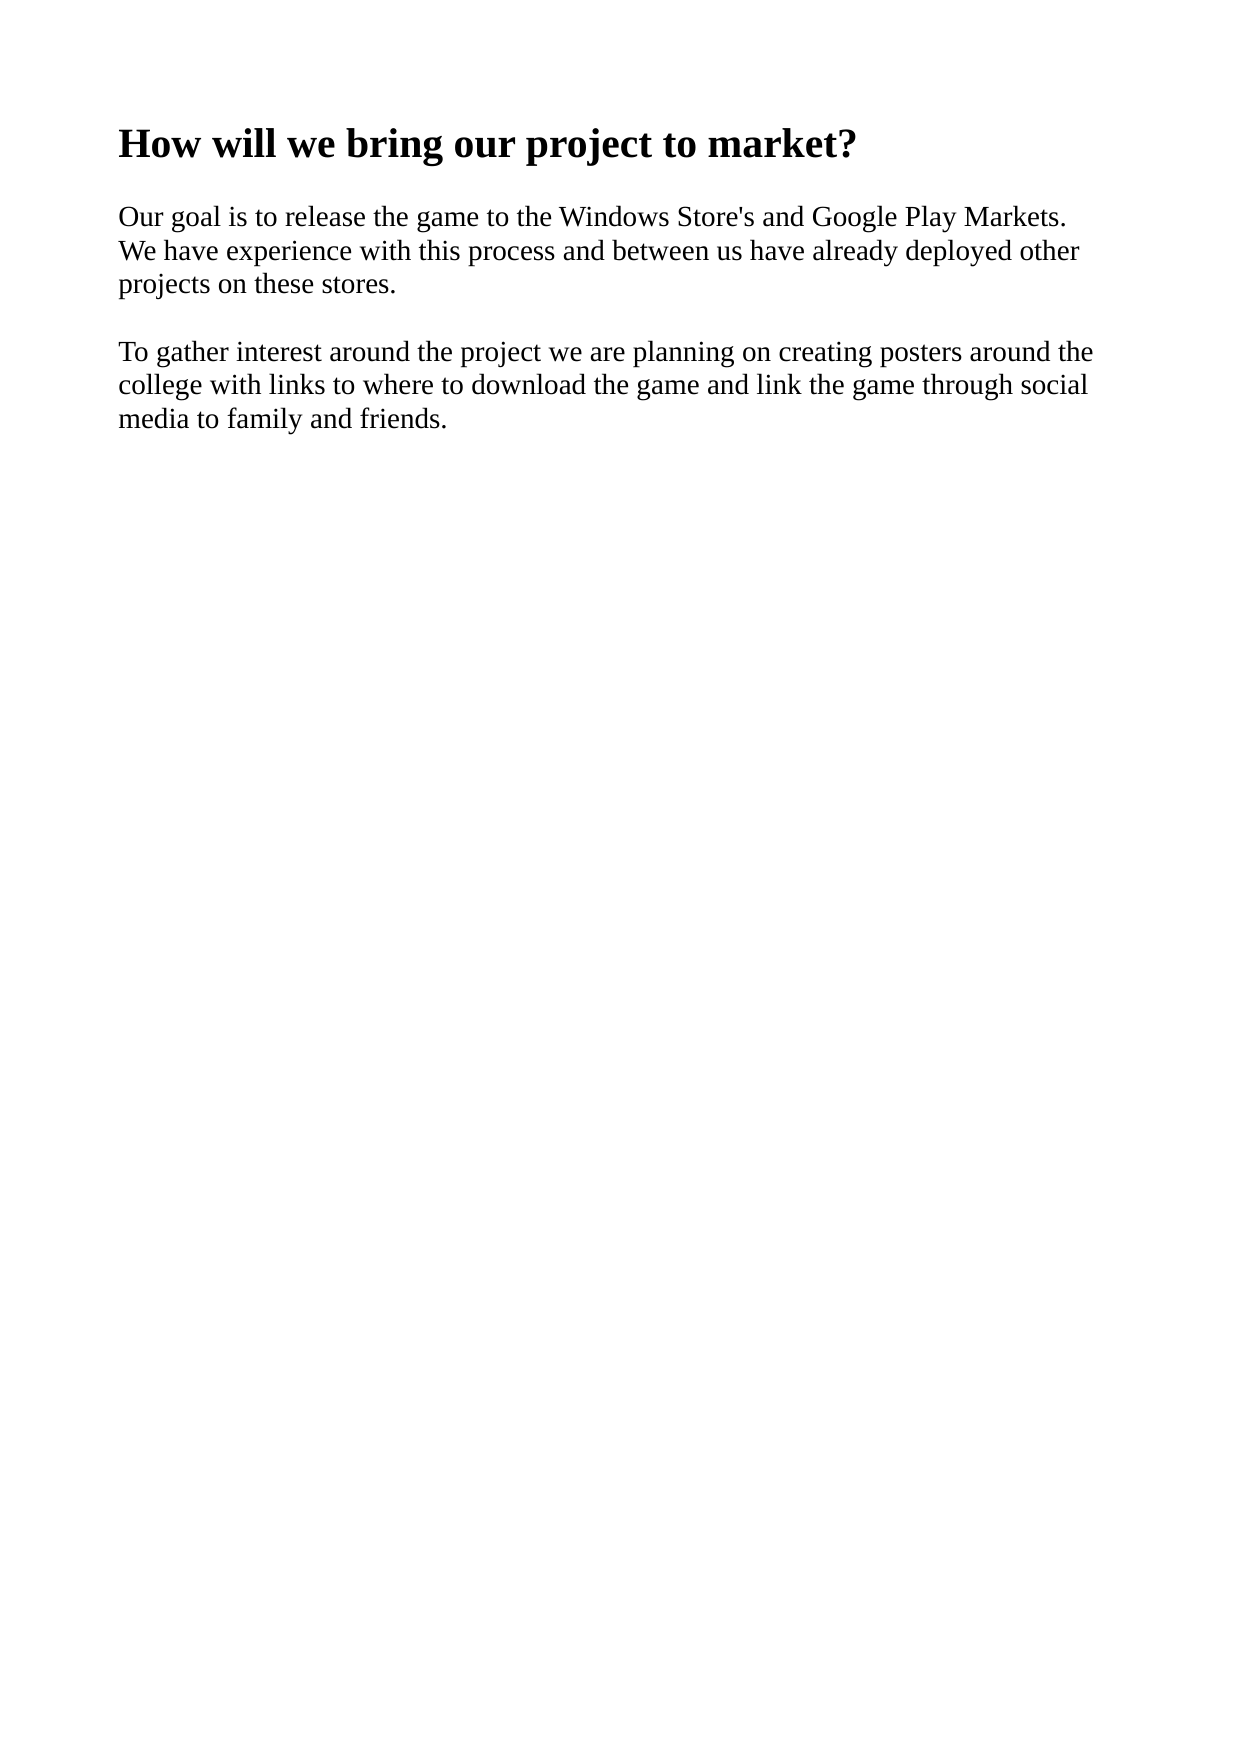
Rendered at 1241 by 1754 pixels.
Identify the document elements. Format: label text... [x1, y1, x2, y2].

text How will we bring our project to market? [118, 118, 1122, 166]
text Our goal is to release the game to the Windows Store's and Google Play Markets. [118, 199, 1122, 233]
text To gather interest around the project we are planning on creating posters around the college with links to where to download the game and link the game through social media to family and friends. [118, 334, 1122, 434]
text We have experience with this process and between us have already deployed other projects on these stores. [118, 233, 1122, 300]
